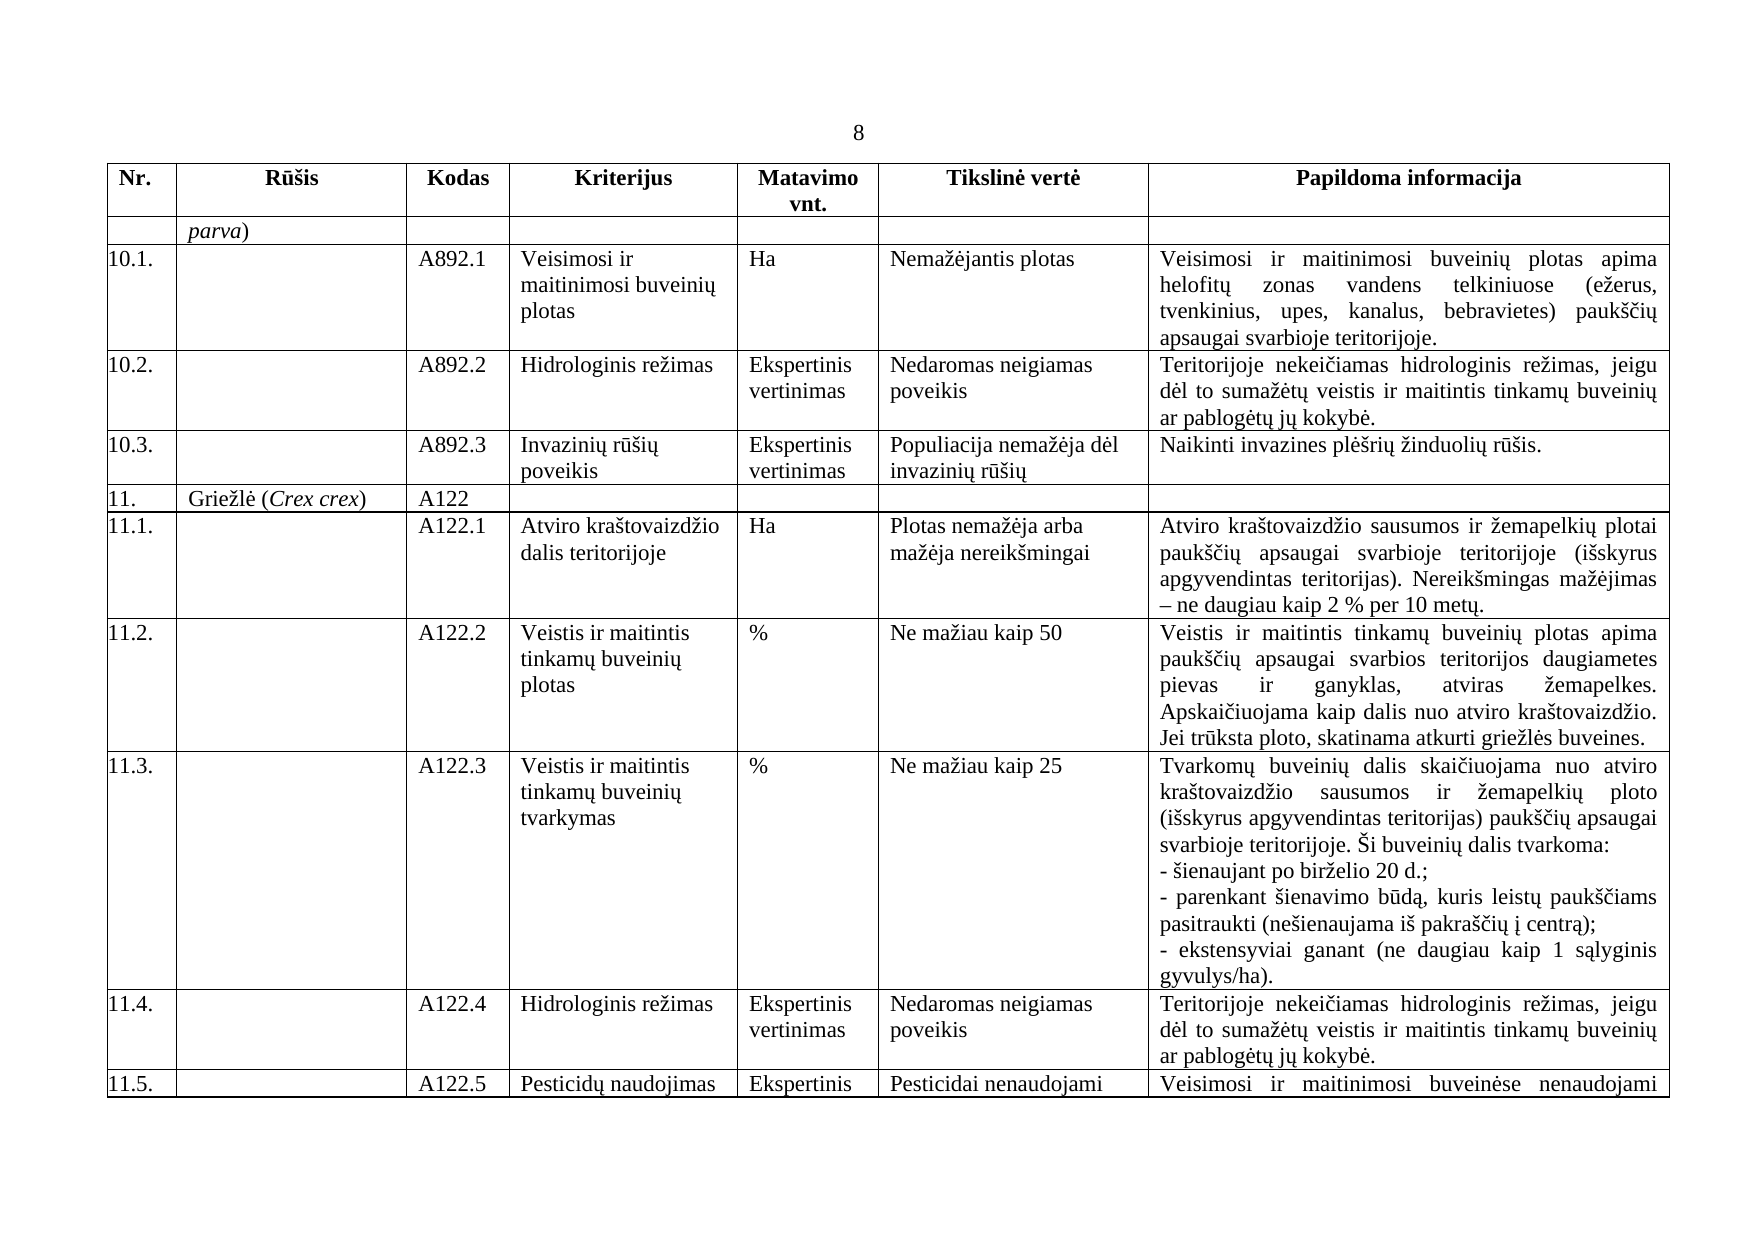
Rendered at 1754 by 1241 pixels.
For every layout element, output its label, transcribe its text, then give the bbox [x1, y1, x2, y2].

table_cell Plotas nemažėja arba mažėja nereikšmingai [879, 513, 1148, 618]
table_cell Veistis ir maitintis tinkamų buveinių plotas apima paukščių apsaugai svarbios teritorijos daugiametes pievas ir ganyklas, atviras žemapelkes. Apskaičiuojama kaip dalis nuo atviro kraštovaizdžio. Jei trūksta ploto, skatinama atkurti griežlės buveines. [1149, 619, 1669, 751]
table_cell [177, 351, 406, 430]
table_cell Nedaromas neigiamas poveikis [879, 990, 1148, 1069]
table_cell Tvarkomų buveinių dalis skaičiuojama nuo atviro kraštovaizdžio sausumos ir žemapelkių ploto (išskyrus apgyvendintas teritorijas) paukščių apsaugai svarbioje teritorijoje. Ši buveinių dalis tvarkoma: - šienaujant po birželio 20 d.; - parenkant šienavimo būdą, kuris leistų paukščiams pasitraukti (nešienaujama iš pakraščių į centrą); - ekstensyviai ganant (ne daugiau kaip 1 sąlyginis gyvulys/ha). [1149, 752, 1669, 989]
table_cell % [738, 619, 878, 751]
table_cell Veistis ir maitintis tinkamų buveinių plotas [510, 619, 737, 751]
table_cell Pesticidai nenaudojami [879, 1070, 1148, 1096]
table_cell 11.1. [108, 513, 176, 618]
table_cell parva) [177, 217, 406, 244]
table_cell [177, 431, 406, 484]
table_cell [510, 217, 737, 244]
table_cell Veisimosi ir maitinimosi buveinių plotas [510, 245, 737, 350]
table_cell A122.1 [407, 513, 509, 618]
table_cell [177, 752, 406, 989]
table_cell Nemažėjantis plotas [879, 245, 1148, 350]
table_cell Hidrologinis režimas [510, 990, 737, 1069]
table_header Tikslinė vertė [879, 164, 1148, 216]
table_cell Atviro kraštovaizdžio dalis teritorijoje [510, 513, 737, 618]
table_cell [879, 217, 1148, 244]
table_cell Teritorijoje nekeičiamas hidrologinis režimas, jeigu dėl to sumažėtų veistis ir maitintis tinkamų buveinių ar pablogėtų jų kokybė. [1149, 990, 1669, 1069]
table_header Matavimo vnt. [738, 164, 878, 216]
table_header Papildoma informacija [1149, 164, 1669, 216]
table_cell [1149, 217, 1669, 244]
table_cell [738, 217, 878, 244]
table_cell Nedaromas neigiamas poveikis [879, 351, 1148, 430]
table_cell Veisimosi ir maitinimosi buveinių plotas apima helofitų zonas vandens telkiniuose (ežerus, tvenkinius, upes, kanalus, bebravietes) paukščių apsaugai svarbioje teritorijoje. [1149, 245, 1669, 350]
table_header Nr. [108, 164, 176, 216]
table_cell [108, 217, 176, 244]
table_cell Ekspertinis vertinimas [738, 990, 878, 1069]
table_cell A122.4 [407, 990, 509, 1069]
table_cell Veistis ir maitintis tinkamų buveinių tvarkymas [510, 752, 737, 989]
table_cell A892.3 [407, 431, 509, 484]
table_cell [1149, 485, 1669, 511]
table_cell 11.4. [108, 990, 176, 1069]
table_cell Populiacija nemažėja dėl invazinių rūšių [879, 431, 1148, 484]
table_cell Ha [738, 245, 878, 350]
table_header Kodas [407, 164, 509, 216]
table_cell 10.3. [108, 431, 176, 484]
table_header Rūšis [177, 164, 406, 216]
table_cell Ekspertinis vertinimas [738, 351, 878, 430]
table_cell [738, 485, 878, 511]
table_cell 11.5. [108, 1070, 176, 1096]
table_cell Teritorijoje nekeičiamas hidrologinis režimas, jeigu dėl to sumažėtų veistis ir maitintis tinkamų buveinių ar pablogėtų jų kokybė. [1149, 351, 1669, 430]
table_cell 11. [108, 485, 176, 511]
table_header Kriterijus [510, 164, 737, 216]
table_cell Pesticidų naudojimas [510, 1070, 737, 1096]
table_cell [177, 619, 406, 751]
table_cell A892.1 [407, 245, 509, 350]
table_cell A122 [407, 485, 509, 511]
table_cell Ne mažiau kaip 25 [879, 752, 1148, 989]
table_cell Ne mažiau kaip 50 [879, 619, 1148, 751]
table_cell Ekspertinis [738, 1070, 878, 1096]
table_cell A122.2 [407, 619, 509, 751]
table_cell 11.3. [108, 752, 176, 989]
table_cell Griežlė (Crex crex) [177, 485, 406, 511]
table_cell 11.2. [108, 619, 176, 751]
table_cell [177, 1070, 406, 1096]
table_cell A892.2 [407, 351, 509, 430]
table_cell [177, 245, 406, 350]
table_cell Invazinių rūšių poveikis [510, 431, 737, 484]
table_cell Atviro kraštovaizdžio sausumos ir žemapelkių plotai paukščių apsaugai svarbioje teritorijoje (išskyrus apgyvendintas teritorijas). Nereikšmingas mažėjimas – ne daugiau kaip 2 % per 10 metų. [1149, 513, 1669, 618]
table_cell % [738, 752, 878, 989]
table_cell Ha [738, 513, 878, 618]
table_cell A122.3 [407, 752, 509, 989]
table_cell Hidrologinis režimas [510, 351, 737, 430]
table_cell [879, 485, 1148, 511]
table_cell Naikinti invazines plėšrių žinduolių rūšis. [1149, 431, 1669, 484]
table_cell A122.5 [407, 1070, 509, 1096]
table_cell 10.1. [108, 245, 176, 350]
table_cell 10.2. [108, 351, 176, 430]
table_cell [510, 485, 737, 511]
table_cell [407, 217, 509, 244]
table_cell [177, 990, 406, 1069]
table_cell [177, 513, 406, 618]
table_cell Veisimosi ir maitinimosi buveinėse nenaudojami [1149, 1070, 1669, 1096]
table_cell Ekspertinis vertinimas [738, 431, 878, 484]
